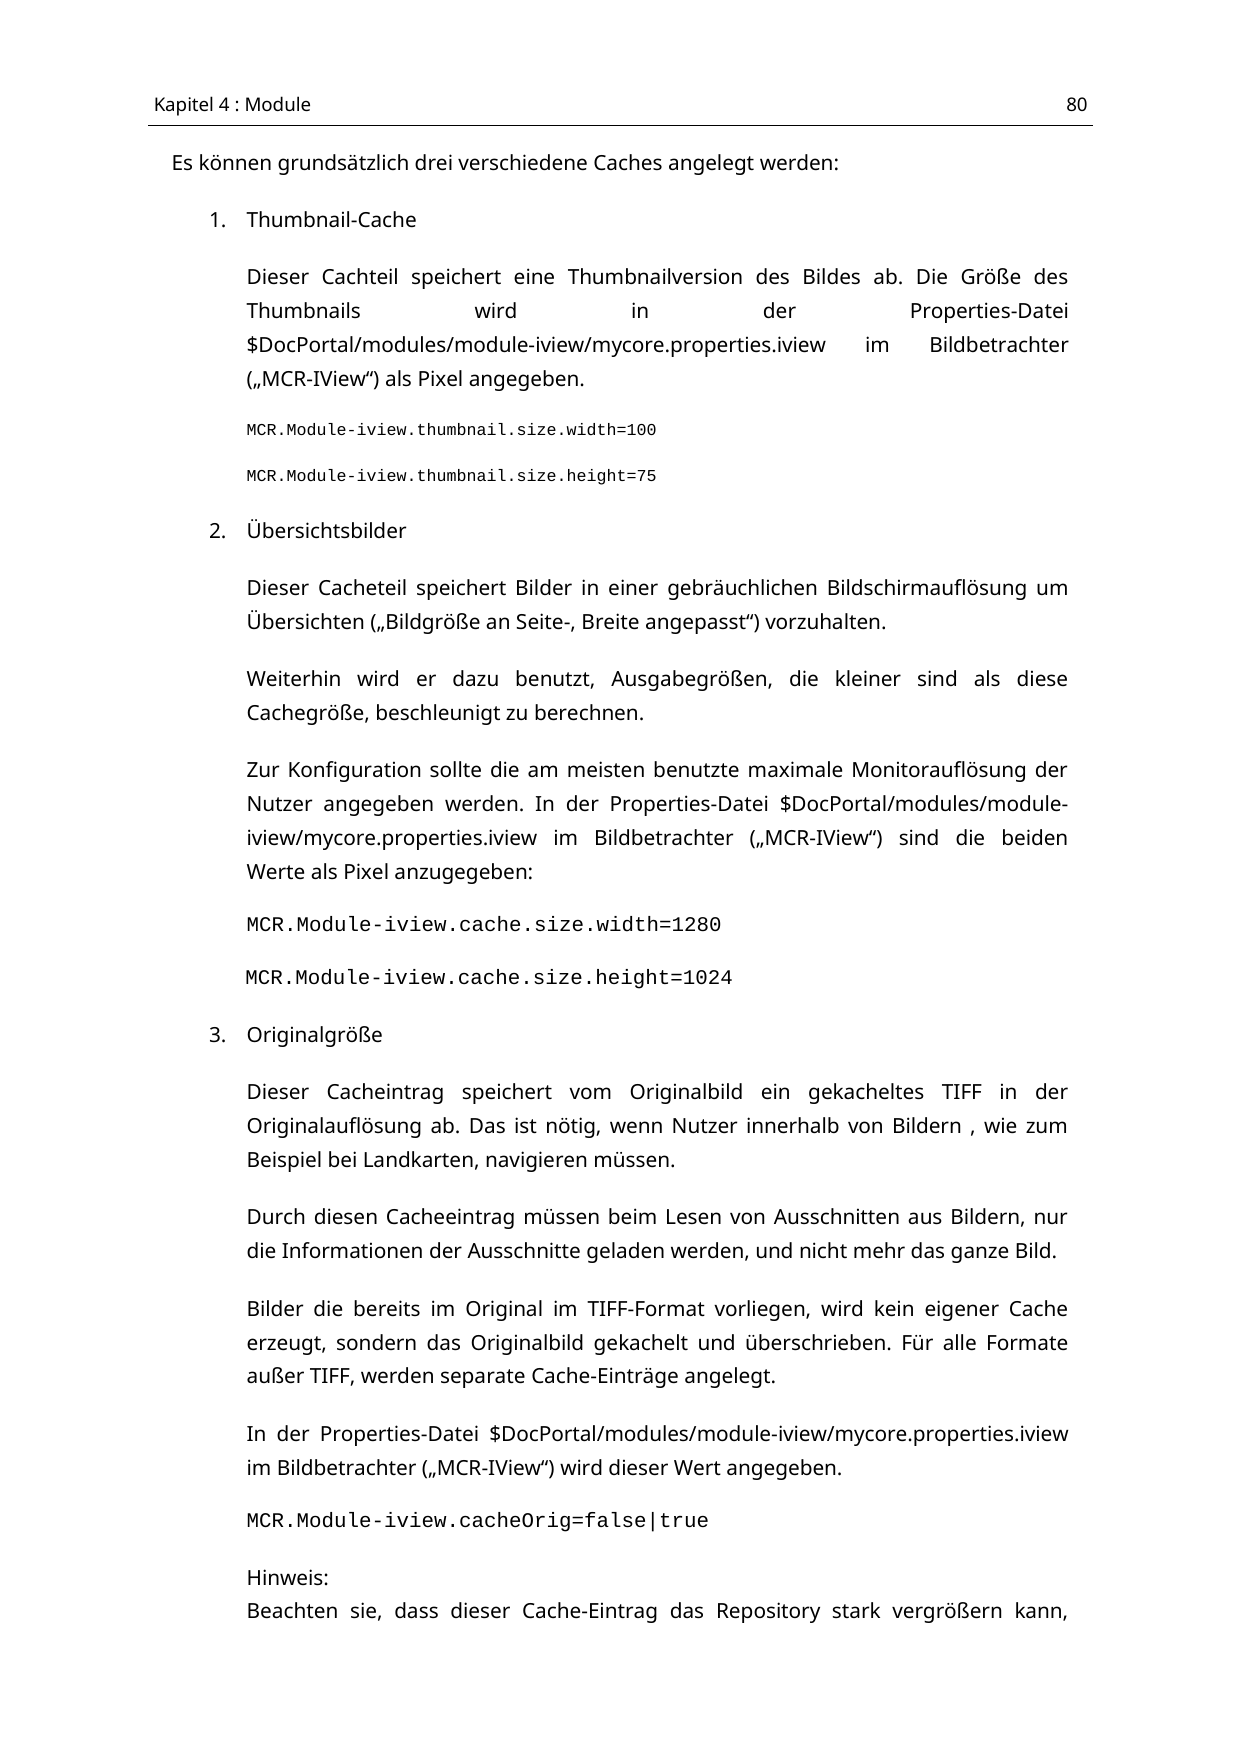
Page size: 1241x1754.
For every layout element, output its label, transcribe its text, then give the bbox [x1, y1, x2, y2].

list MCR.Module-iview.thumbnail.size.width=100 [209, 421, 1069, 440]
list MCR.Module-iview.cacheOrig=false|true [209, 1510, 1069, 1534]
list Dieser Cacheintrag speichert vom Originalbild ein gekacheltes TIFF in der Originalauflösung ab. Das ist nötig, wenn Nutzer innerhalb von Bildern , wie zum Beispiel bei Landkarten, navigieren müssen. [209, 1077, 1069, 1173]
list Zur Konfiguration sollte die am meisten benutzte maximale Monitorauflösung der Nutzer angegeben werden. In der Properties-Datei $DocPortal/modules/module-iview/mycore.properties.iview im Bildbetrachter („MCR-IView“) sind die beiden Werte als Pixel anzugegeben: [209, 756, 1069, 885]
list Originalgröße [209, 1020, 1069, 1048]
list Dieser Cachteil speichert eine Thumbnailversion des Bildes ab. Die Größe des Thumbnails wird in der Properties-Datei $DocPortal/modules/module-iview/mycore.properties.iview im Bildbetrachter („MCR-IView“) als Pixel angegeben. [209, 262, 1069, 392]
list Thumbnail-Cache [209, 205, 1069, 233]
text Es können grundsätzlich drei verschiedene Caches angelegt werden: [171, 148, 1069, 176]
text MCR.Module-iview.cache.size.height=1024 [171, 967, 1069, 991]
list Übersichtsbilder [209, 516, 1069, 544]
list Bilder die bereits im Original im TIFF-Format vorliegen, wird kein eigener Cache erzeugt, sondern das Originalbild gekachelt und überschrieben. Für alle Formate außer TIFF, werden separate Cache-Einträge angelegt. [209, 1294, 1069, 1390]
list Weiterhin wird er dazu benutzt, Ausgabegrößen, die kleiner sind als diese Cachegröße, beschleunigt zu berechnen. [209, 664, 1069, 726]
list Dieser Cacheteil speichert Bilder in einer gebräuchlichen Bildschirmauflösung um Übersichten („Bildgröße an Seite-, Breite angepasst“) vorzuhalten. [209, 573, 1069, 635]
list In der Properties-Datei $DocPortal/modules/module-iview/mycore.properties.iview im Bildbetrachter („MCR-IView“) wird dieser Wert angegeben. [209, 1419, 1069, 1481]
list Hinweis: Beachten sie, dass dieser Cache-Eintrag das Repository stark vergrößern kann, [209, 1563, 1069, 1625]
list Durch diesen Cacheeintrag müssen beim Lesen von Ausschnitten aus Bildern, nur die Informationen der Ausschnitte geladen werden, und nicht mehr das ganze Bild. [209, 1202, 1069, 1264]
list MCR.Module-iview.cache.size.width=1280 [209, 914, 1069, 938]
list MCR.Module-iview.thumbnail.size.height=75 [209, 468, 1069, 487]
